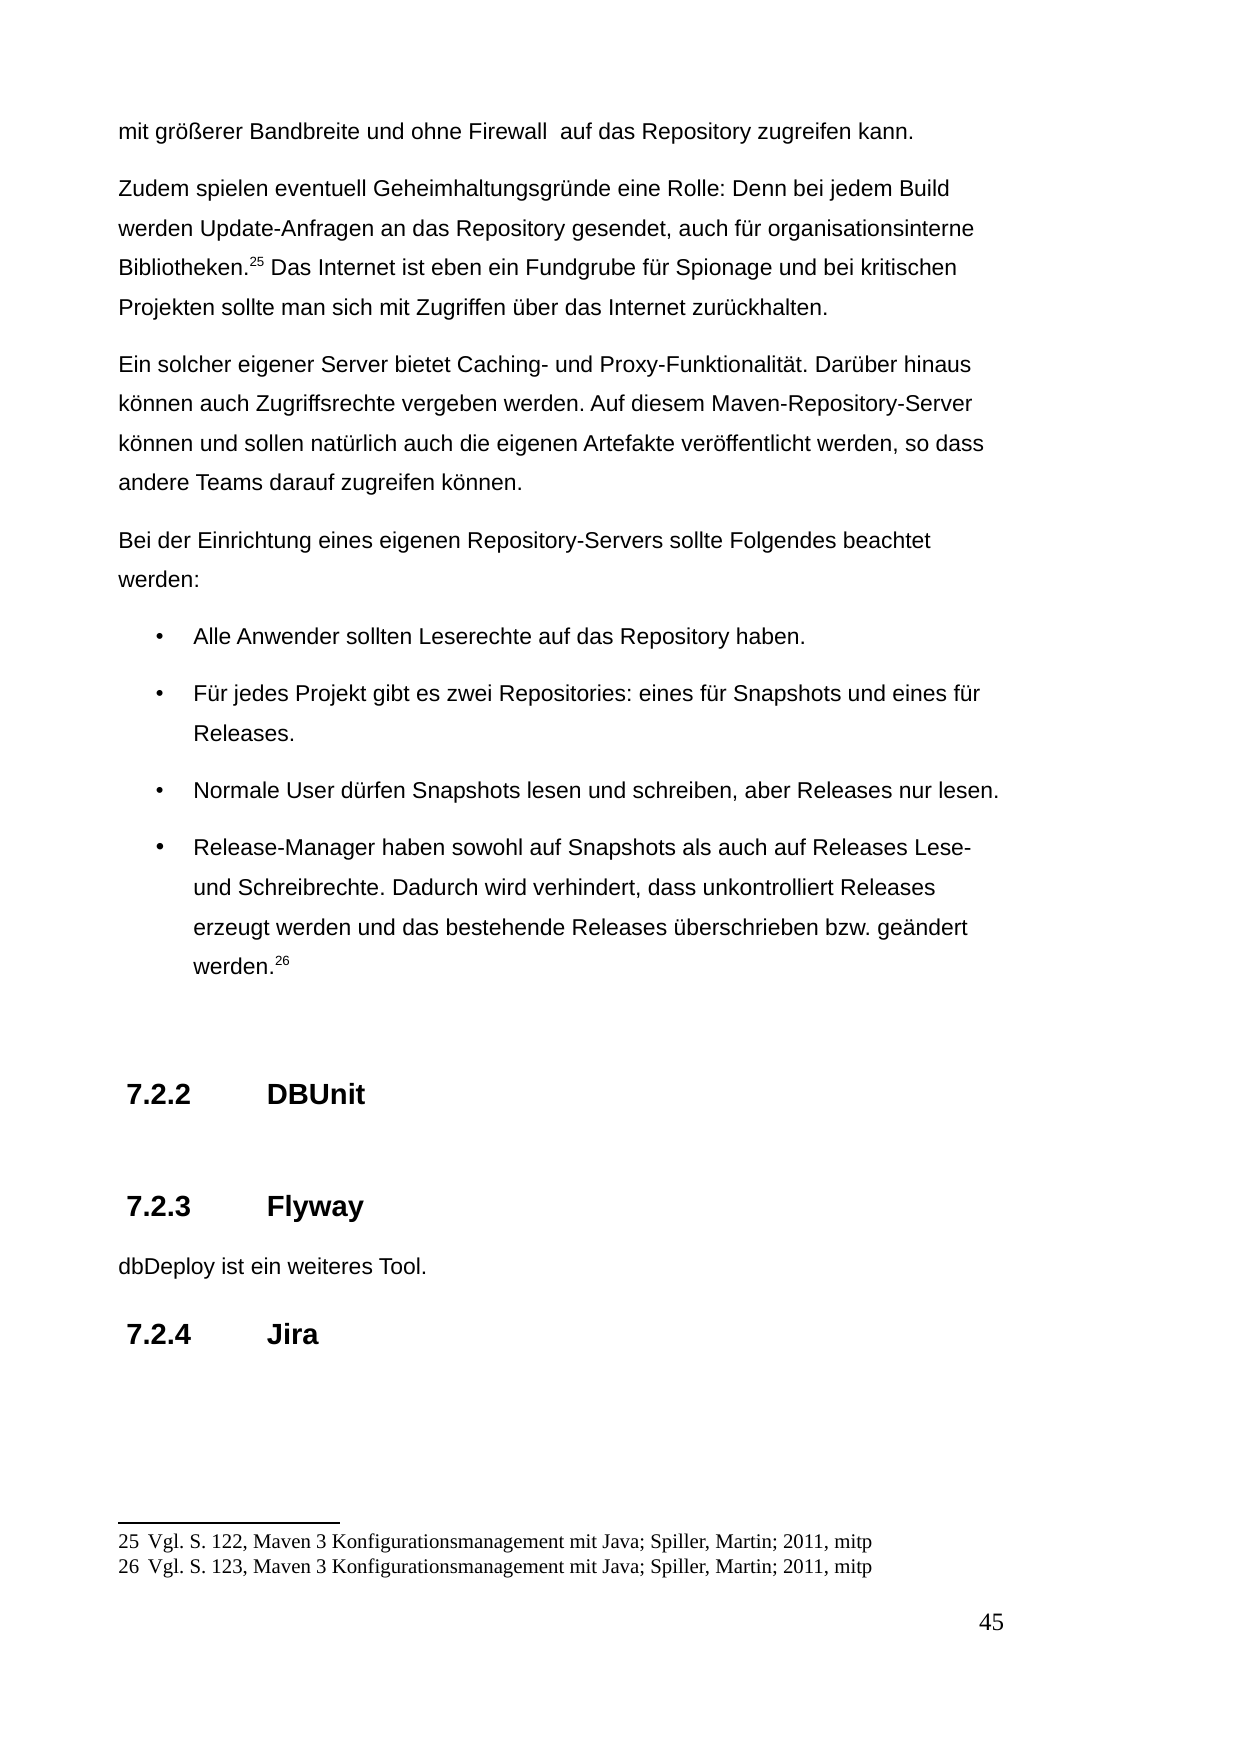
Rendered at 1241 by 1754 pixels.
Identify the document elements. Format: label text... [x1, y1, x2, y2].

text Zudem spielen eventuell Geheimhaltungsgründe eine Rolle: Denn bei jedem Build werden Update-Anfragen an das Repository gesendet, auch für organisationsinterne Bibliotheken. Das Internet ist eben ein Fundgrube für Spionage und bei kritischen Projekten sollte man sich mit Zugriffen über das Internet zurückhalten. [118, 175, 1004, 320]
list Normale User dürfen Snapshots lesen und schreiben, aber Releases nur lesen. [156, 777, 1004, 803]
list Release-Manager haben sowohl auf Snapshots als auch auf Releases Lese- und Schreibrechte. Dadurch wird verhindert, dass unkontrolliert Releases erzeugt werden und das bestehende Releases überschrieben bzw. geändert werden. [156, 834, 1004, 979]
list Für jedes Projekt gibt es zwei Repositories: eines für Snapshots und eines für Releases. [156, 680, 1004, 746]
subtitle DBUnit [118, 1077, 1004, 1110]
subtitle Jira [118, 1317, 1004, 1351]
text Vgl. S. 122, Maven 3 Konfigurationsmanagement mit Java; Spiller, Martin; 2011, mitp [118, 1529, 1004, 1553]
text mit größerer Bandbreite und ohne Firewall auf das Repository zugreifen kann. [118, 118, 1004, 144]
list Vgl. S. 123, Maven 3 Konfigurationsmanagement mit Java; Spiller, Martin; 2011, mitp [118, 1553, 1004, 1578]
text Ein solcher eigener Server bietet Caching- und Proxy-Funktionalität. Darüber hinaus können auch Zugriffsrechte vergeben werden. Auf diesem Maven-Repository-Server können und sollen natürlich auch die eigenen Artefakte veröffentlicht werden, so dass andere Teams darauf zugreifen können. [118, 351, 1004, 496]
text dbDeploy ist ein weiteres Tool. [118, 1253, 1004, 1279]
text Bei der Einrichtung eines eigenen Repository-Servers sollte Folgendes beachtet werden: [118, 527, 1004, 592]
list Alle Anwender sollten Leserechte auf das Repository haben. [156, 623, 1004, 649]
subtitle Flyway [118, 1189, 1004, 1222]
